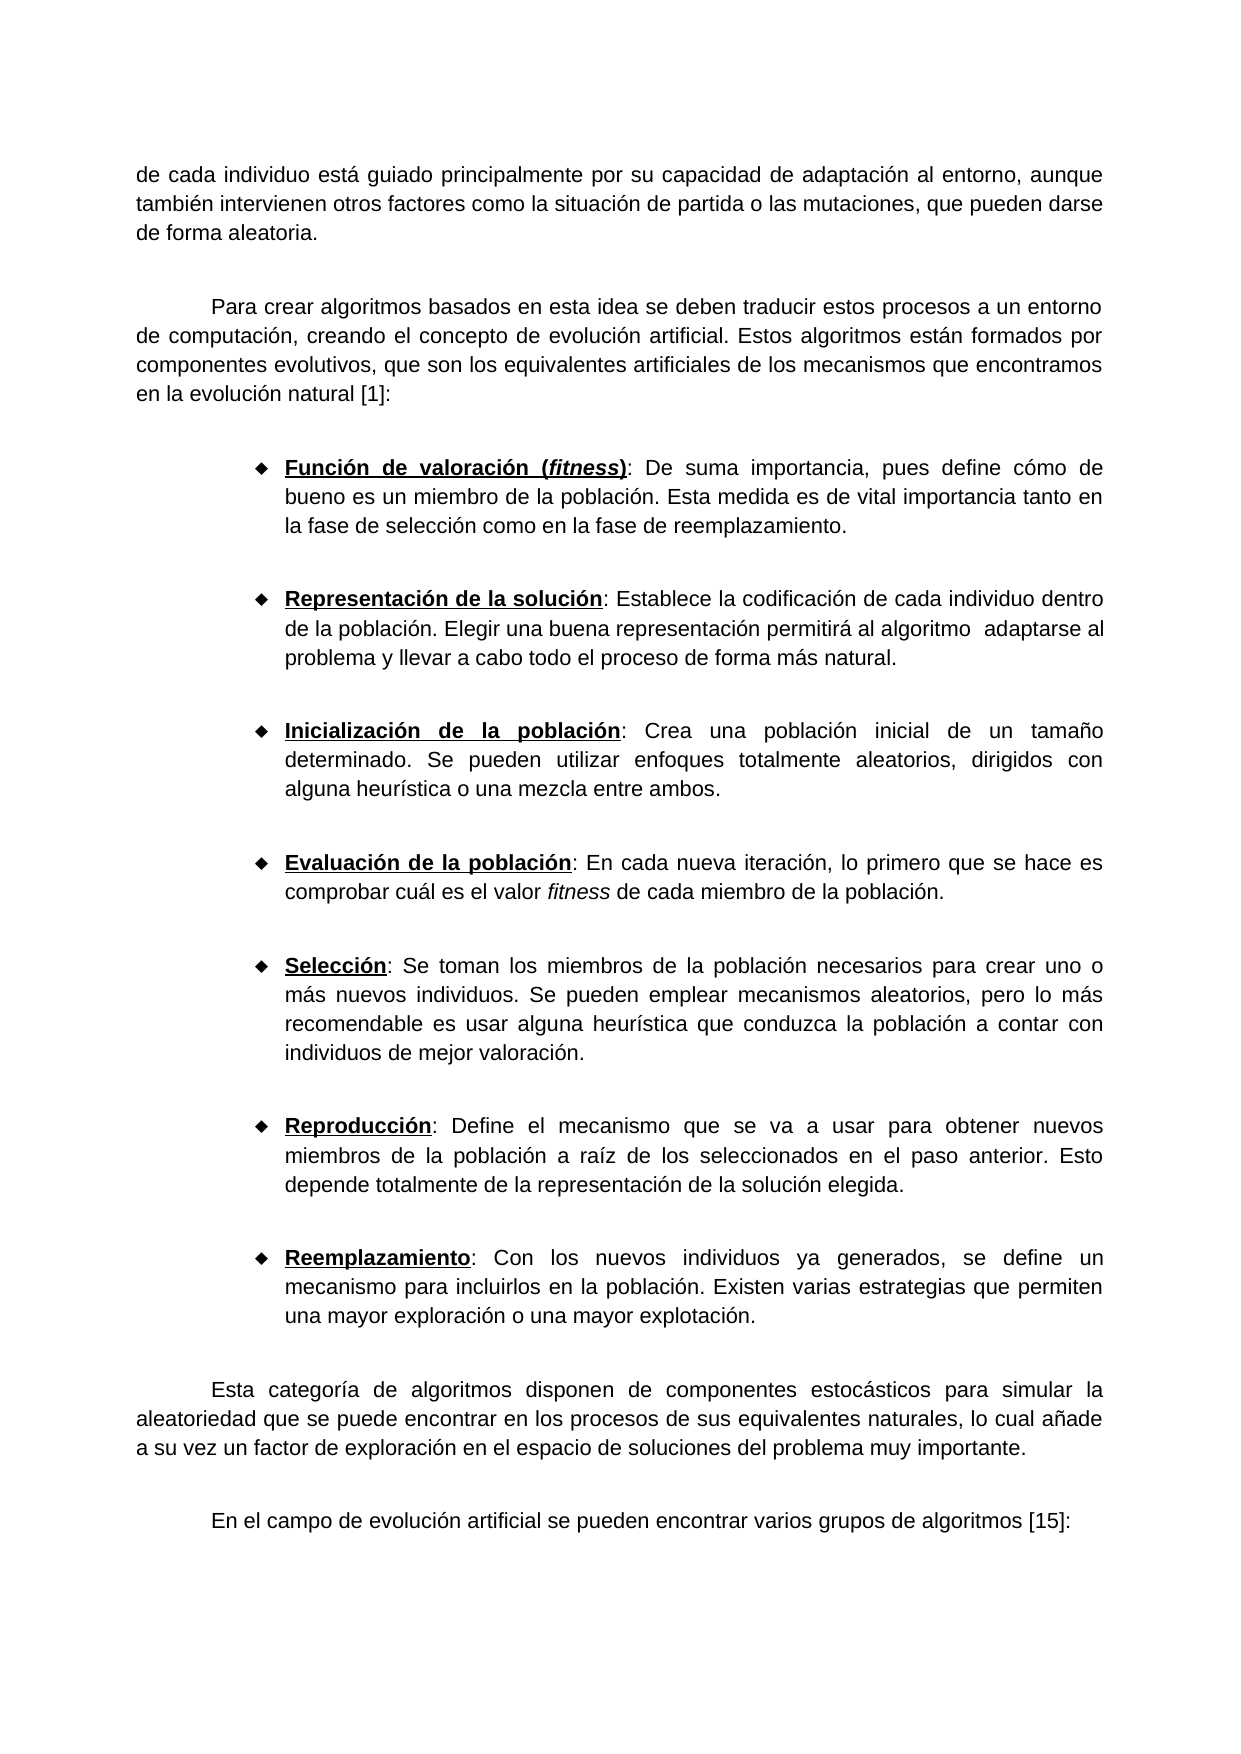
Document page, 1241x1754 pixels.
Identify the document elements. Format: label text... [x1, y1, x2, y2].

list Función de valoración (fitness): De suma importancia, pues define cómo de bueno es un miembro de la población. Esta medida es de vital importancia tanto en la fase de selección como en la fase de reemplazamiento. [255, 454, 1104, 538]
text Para crear algoritmos basados en esta idea se deben traducir estos procesos a un entorno de computación, creando el concepto de evolución artificial. Estos algoritmos están formados por componentes evolutivos, que son los equivalentes artificiales de los mecanismos que encontramos en la evolución natural [1]: [136, 294, 1104, 406]
list Inicialización de la población: Crea una población inicial de un tamaño determinado. Se pueden utilizar enfoques totalmente aleatorios, dirigidos con alguna heurística o una mezcla entre ambos. [255, 718, 1104, 801]
text de cada individuo está guiado principalmente por su capacidad de adaptación al entorno, aunque también intervienen otros factores como la situación de partida o las mutaciones, que pueden darse de forma aleatoria. [136, 162, 1104, 246]
list Evaluación de la población: En cada nueva iteración, lo primero que se hace es comprobar cuál es el valor fitness de cada miembro de la población. [255, 850, 1104, 904]
text Esta categoría de algoritmos disponen de componentes estocásticos para simular la aleatoriedad que se puede encontrar en los procesos de sus equivalentes naturales, lo cual añade a su vez un factor de exploración en el espacio de soluciones del problema muy importante. [136, 1377, 1104, 1460]
list Representación de la solución: Establece la codificación de cada individuo dentro de la población. Elegir una buena representación permitirá al algoritmo adaptarse al problema y llevar a cabo todo el proceso de forma más natural. [255, 586, 1104, 669]
list Reemplazamiento: Con los nuevos individuos ya generados, se define un mecanismo para incluirlos en la población. Existen varias estrategias que permiten una mayor exploración o una mayor explotación. [255, 1245, 1104, 1328]
list Reproducción: Define el mecanismo que se va a usar para obtener nuevos miembros de la población a raíz de los seleccionados en el paso anterior. Esto depende totalmente de la representación de la solución elegida. [255, 1113, 1104, 1197]
list Selección: Se toman los miembros de la población necesarios para crear uno o más nuevos individuos. Se pueden emplear mecanismos aleatorios, pero lo más recomendable es usar alguna heurística que conduzca la población a contar con individuos de mejor valoración. [255, 953, 1104, 1065]
text En el campo de evolución artificial se pueden encontrar varios grupos de algoritmos [15]: [136, 1508, 1104, 1534]
